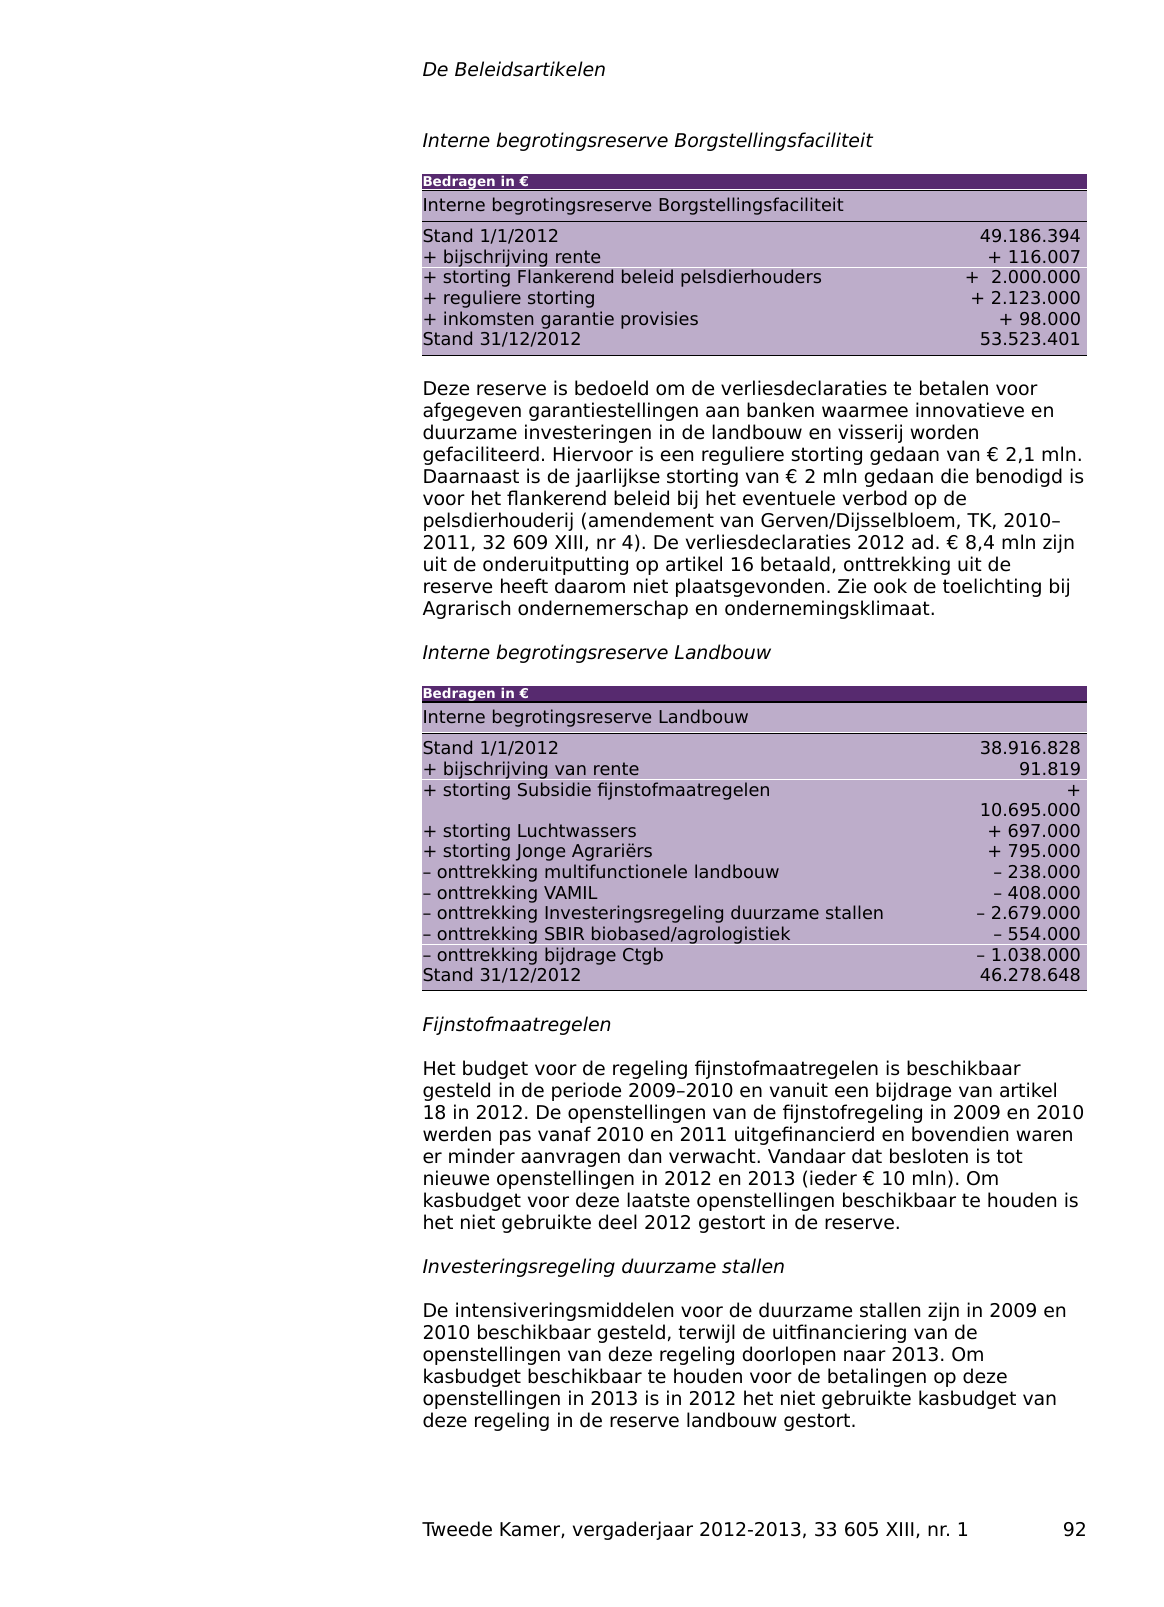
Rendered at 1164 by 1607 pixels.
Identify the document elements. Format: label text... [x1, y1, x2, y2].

table_cell Interne begrotingsreserve Borgstellingsfaciliteit [422, 191, 1087, 221]
table_cell 49.186.394 [954, 222, 1087, 247]
subtitle Interne begrotingsreserve Borgstellingsfaciliteit [422, 130, 1087, 152]
table_header Bedragen in € [422, 174, 1087, 189]
table_cell 53.523.401 [954, 329, 1087, 355]
table_cell + storting Subsidie fijnstofmaatregelen [422, 780, 954, 821]
table_cell + 2.123.000 [954, 288, 1087, 309]
table_cell – onttrekking SBIR biobased/agrologistiek [422, 924, 954, 944]
table_cell Stand 31/12/2012 [422, 329, 954, 355]
table_cell Stand 31/12/2012 [422, 965, 954, 990]
table_cell 91.819 [954, 759, 1087, 779]
table_cell Stand 1/1/2012 [422, 222, 954, 247]
table_cell Interne begrotingsreserve Landbouw [422, 703, 1087, 732]
table_cell + storting Flankerend beleid pelsdierhouders [422, 268, 954, 288]
table_cell + storting Luchtwassers [422, 821, 954, 841]
table_cell 46.278.648 [954, 965, 1087, 990]
table_cell + bijschrijving van rente [422, 759, 954, 779]
subtitle Investeringsregeling duurzame stallen [422, 1256, 1087, 1278]
table_cell + reguliere storting [422, 288, 954, 309]
table_cell + 2.000.000 [954, 268, 1087, 288]
table_cell – 554.000 [954, 924, 1087, 944]
table_cell – onttrekking VAMIL [422, 883, 954, 903]
table_cell – 2.679.000 [954, 903, 1087, 924]
table_cell + bijschrijving rente [422, 247, 954, 267]
subtitle Fijnstofmaatregelen [422, 1014, 1087, 1036]
table_cell – onttrekking bijdrage Ctgb [422, 945, 954, 965]
table_cell + 697.000 [954, 821, 1087, 841]
table_cell – 1.038.000 [954, 945, 1087, 965]
text Het budget voor de regeling fijnstofmaatregelen is beschikbaar gesteld in de periode 2009–2010 en vanuit een bijdrage van artikel 18 in 2012. De openstellingen van de fijnstofregeling in 2009 en 2010 werden pas vanaf 2010 en 2011 uitgefinancierd en bovendien waren er minder aanvragen dan verwacht. Vandaar dat besloten is tot nieuwe openstellingen in 2012 en 2013 (ieder € 10 mln). Om kasbudget voor deze laatste openstellingen beschikbaar te houden is het niet gebruikte deel 2012 gestort in de reserve. [422, 1058, 1087, 1234]
table_cell 38.916.828 [954, 734, 1087, 759]
table_cell + 116.007 [954, 247, 1087, 267]
table_cell + 10.695.000 [954, 780, 1087, 821]
table_header Bedragen in € [422, 686, 1087, 701]
subtitle Interne begrotingsreserve Landbouw [422, 642, 1087, 664]
table_cell – onttrekking Investeringsregeling duurzame stallen [422, 903, 954, 924]
table_cell + 795.000 [954, 841, 1087, 862]
table_cell Stand 1/1/2012 [422, 734, 954, 759]
table_cell + 98.000 [954, 309, 1087, 329]
text Deze reserve is bedoeld om de verliesdeclaraties te betalen voor afgegeven garantiestellingen aan banken waarmee innovatieve en duurzame investeringen in de landbouw en visserij worden gefaciliteerd. Hiervoor is een reguliere storting gedaan van € 2,1 mln. Daarnaast is de jaarlijkse storting van € 2 mln gedaan die benodigd is voor het flankerend beleid bij het eventuele verbod op de pelsdierhouderij (amendement van Gerven/Dijsselbloem, TK, 2010–2011, 32 609 XIII, nr 4). De verliesdeclaraties 2012 ad. € 8,4 mln zijn uit de onderuitputting op artikel 16 betaald, onttrekking uit de reserve heeft daarom niet plaatsgevonden. Zie ook de toelichting bij Agrarisch ondernemerschap en ondernemingsklimaat. [422, 378, 1087, 620]
text De intensiveringsmiddelen voor de duurzame stallen zijn in 2009 en 2010 beschikbaar gesteld, terwijl de uitfinanciering van de openstellingen van deze regeling doorlopen naar 2013. Om kasbudget beschikbaar te houden voor de betalingen op deze openstellingen in 2013 is in 2012 het niet gebruikte kasbudget van deze regeling in de reserve landbouw gestort. [422, 1300, 1087, 1432]
table_cell – onttrekking multifunctionele landbouw [422, 862, 954, 883]
table_cell – 238.000 [954, 862, 1087, 883]
table_cell + inkomsten garantie provisies [422, 309, 954, 329]
table_cell – 408.000 [954, 883, 1087, 903]
table_cell + storting Jonge Agrariërs [422, 841, 954, 862]
